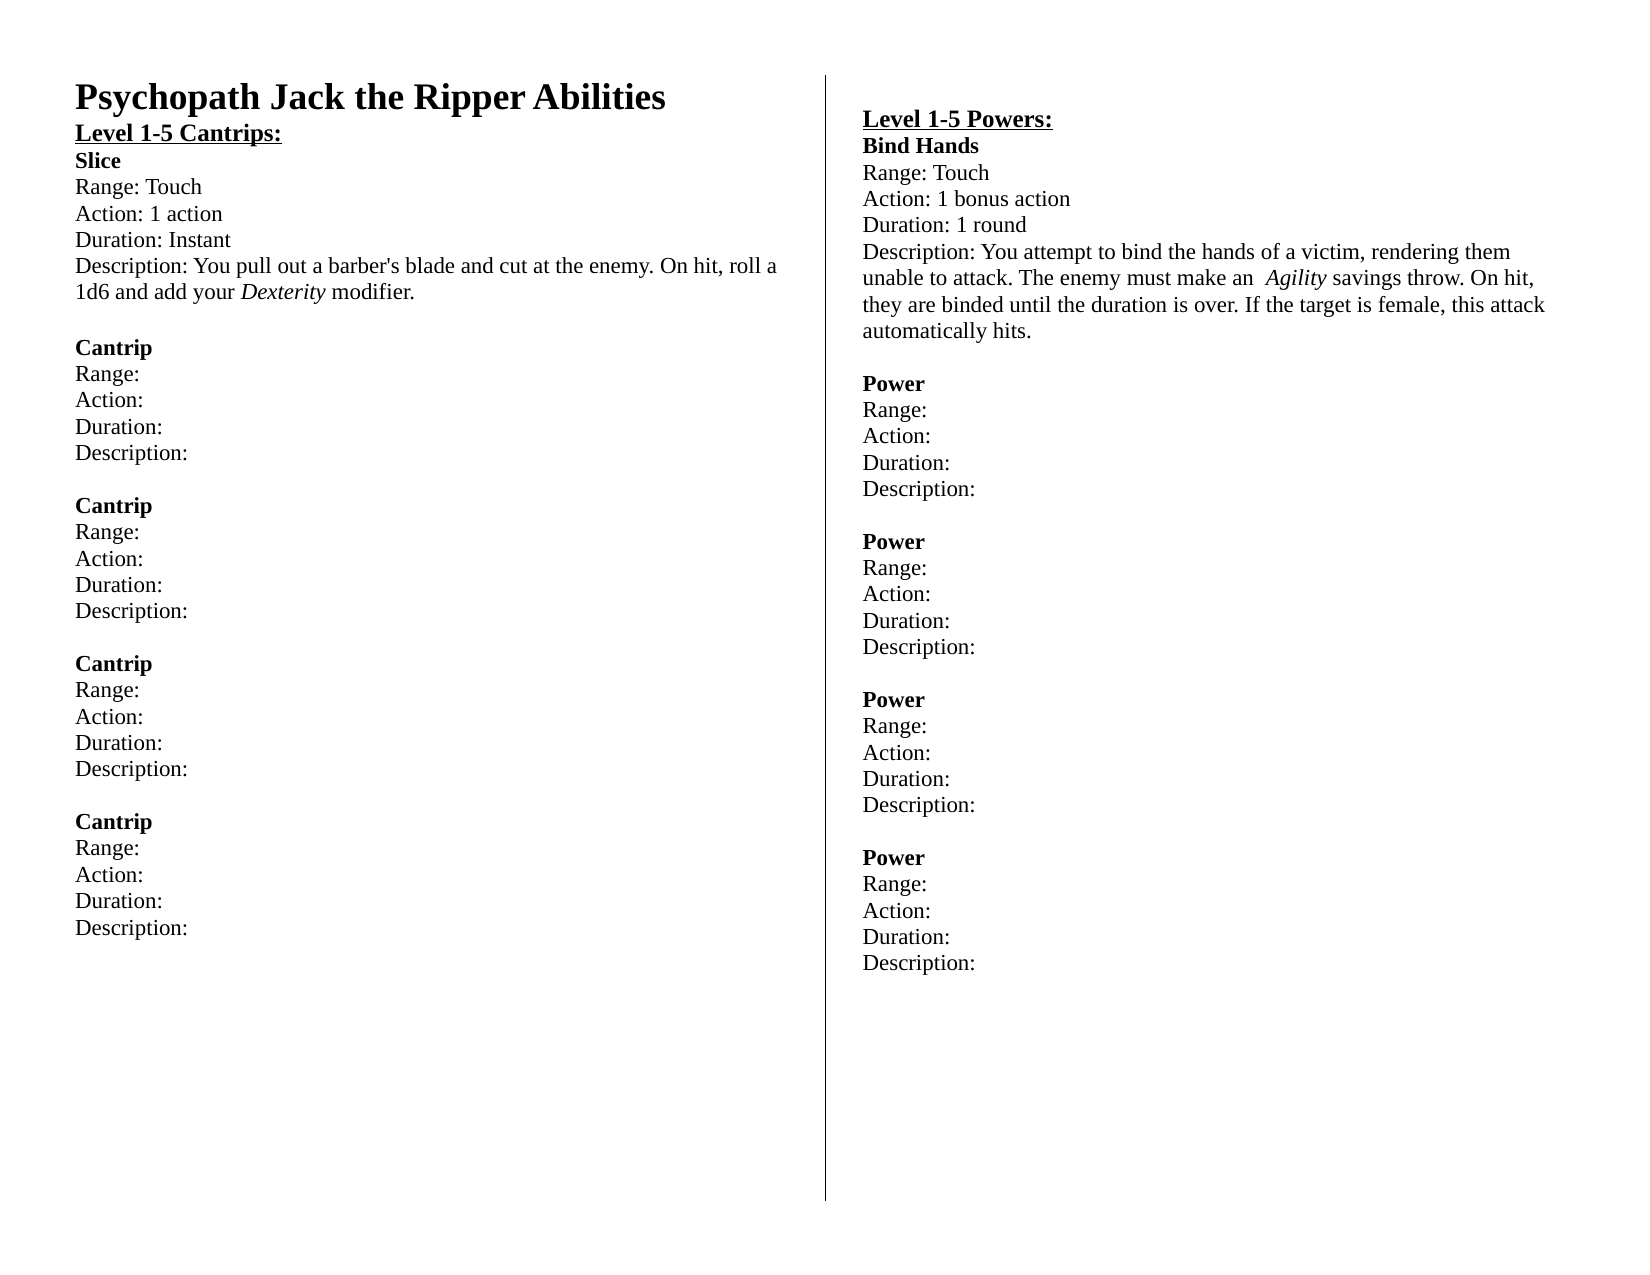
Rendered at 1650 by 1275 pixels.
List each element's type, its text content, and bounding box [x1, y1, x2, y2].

text Duration: [862, 449, 1575, 475]
text Description: [862, 949, 1575, 976]
text Level 1-5 Cantrips: [75, 118, 787, 147]
text Range: [862, 712, 1575, 739]
text Action: [862, 897, 1575, 923]
text Description: [862, 633, 1575, 659]
text Action: 1 bonus action [862, 185, 1575, 212]
text Duration: 1 round [862, 212, 1575, 238]
text Range: [75, 834, 787, 861]
text Action: [75, 544, 787, 571]
text Description: [75, 439, 787, 466]
text Range: [75, 518, 787, 544]
text Bind Hands [862, 132, 1575, 159]
text Range: [862, 554, 1575, 581]
text Psychopath Jack the Ripper Abilities [75, 75, 787, 118]
text Cantrip [75, 492, 787, 518]
text Duration: [862, 607, 1575, 633]
text Duration: [862, 765, 1575, 791]
text Duration: [75, 729, 787, 755]
text Description: [75, 755, 787, 782]
text Description: [75, 913, 787, 940]
text Duration: [75, 571, 787, 597]
text Action: [75, 386, 787, 413]
text Range: Touch [862, 159, 1575, 185]
text Action: [862, 581, 1575, 607]
text Power [862, 528, 1575, 554]
text Slice [75, 147, 787, 173]
text Action: [75, 703, 787, 729]
text Duration: [75, 413, 787, 439]
text Power [862, 844, 1575, 870]
text Power [862, 370, 1575, 396]
text Range: [75, 360, 787, 386]
text Description: You pull out a barber's blade and cut at the enemy. On hit, roll a 1d6 and add your Dexterity modifier. [75, 252, 787, 305]
text Description: [862, 791, 1575, 818]
text Action: [862, 422, 1575, 449]
text Range: [862, 396, 1575, 422]
text Description: You attempt to bind the hands of a victim, rendering them unable to attack. The enemy must make an Agility savings throw. On hit, they are binded until the duration is over. If the target is female, this attack automatically hits. [862, 238, 1575, 343]
text Duration: [75, 887, 787, 913]
text Cantrip [75, 808, 787, 834]
text Power [862, 686, 1575, 712]
text Action: [862, 739, 1575, 765]
text Level 1-5 Powers: [862, 104, 1575, 132]
text Range: [862, 870, 1575, 897]
text Cantrip [75, 334, 787, 360]
text Range: Touch [75, 173, 787, 199]
text Cantrip [75, 650, 787, 676]
text Action: 1 action [75, 199, 787, 226]
text Range: [75, 676, 787, 703]
text Duration: [862, 923, 1575, 949]
text Duration: Instant [75, 226, 787, 252]
text Description: [75, 597, 787, 624]
text Action: [75, 861, 787, 887]
text Description: [862, 475, 1575, 501]
